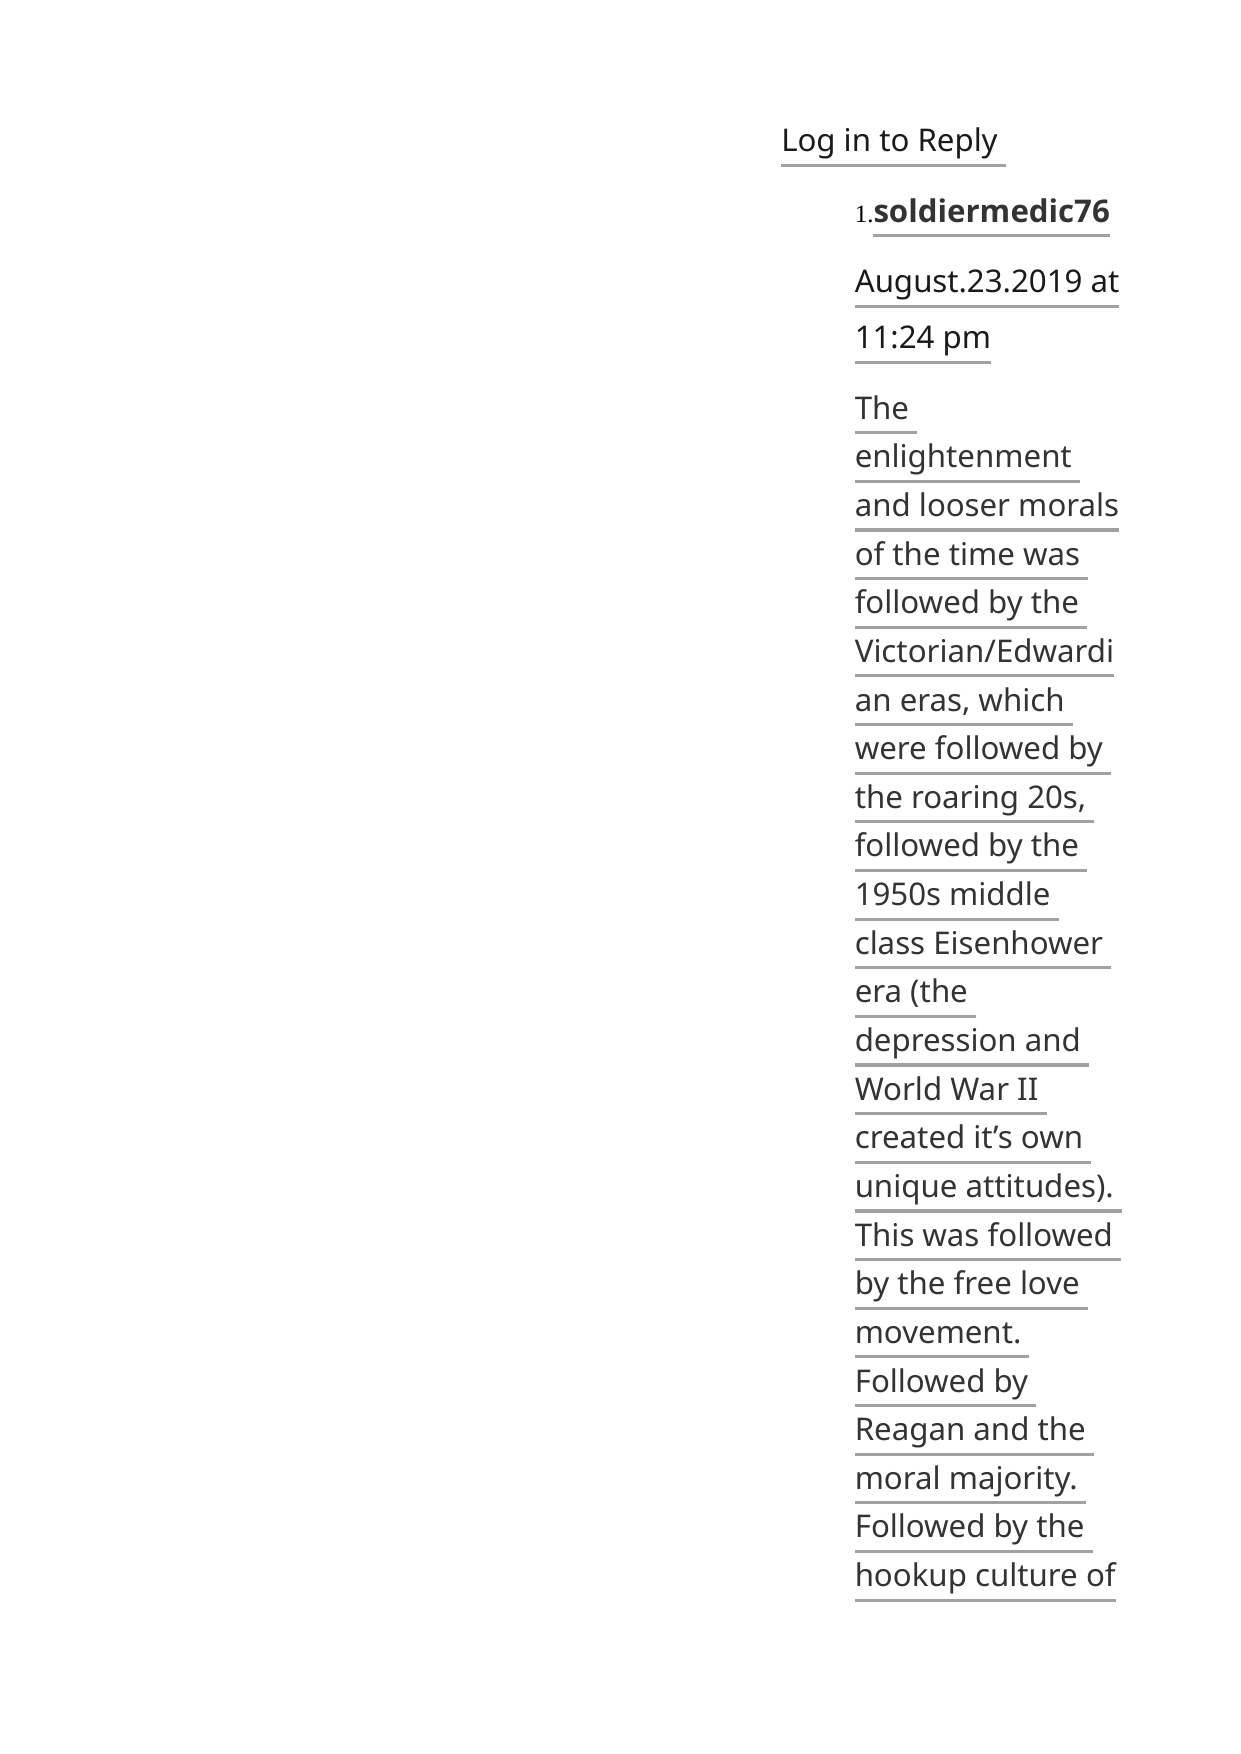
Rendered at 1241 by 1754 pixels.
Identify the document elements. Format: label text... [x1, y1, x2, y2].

list August.23.2019 at 11:24 pm [118, 259, 1122, 364]
list Log in to Reply [118, 118, 1122, 167]
list soldiermedic76 [118, 189, 1122, 237]
list The enlightenment and looser morals of the time was followed by the Victorian/Edwardian eras, which were followed by the roaring 20s, followed by the 1950s middle class Eisenhower era (the depression and World War II created it’s own unique attitudes). This was followed by the free love movement. Followed by Reagan and the moral majority. Followed by the hookup culture of [118, 386, 1122, 1602]
